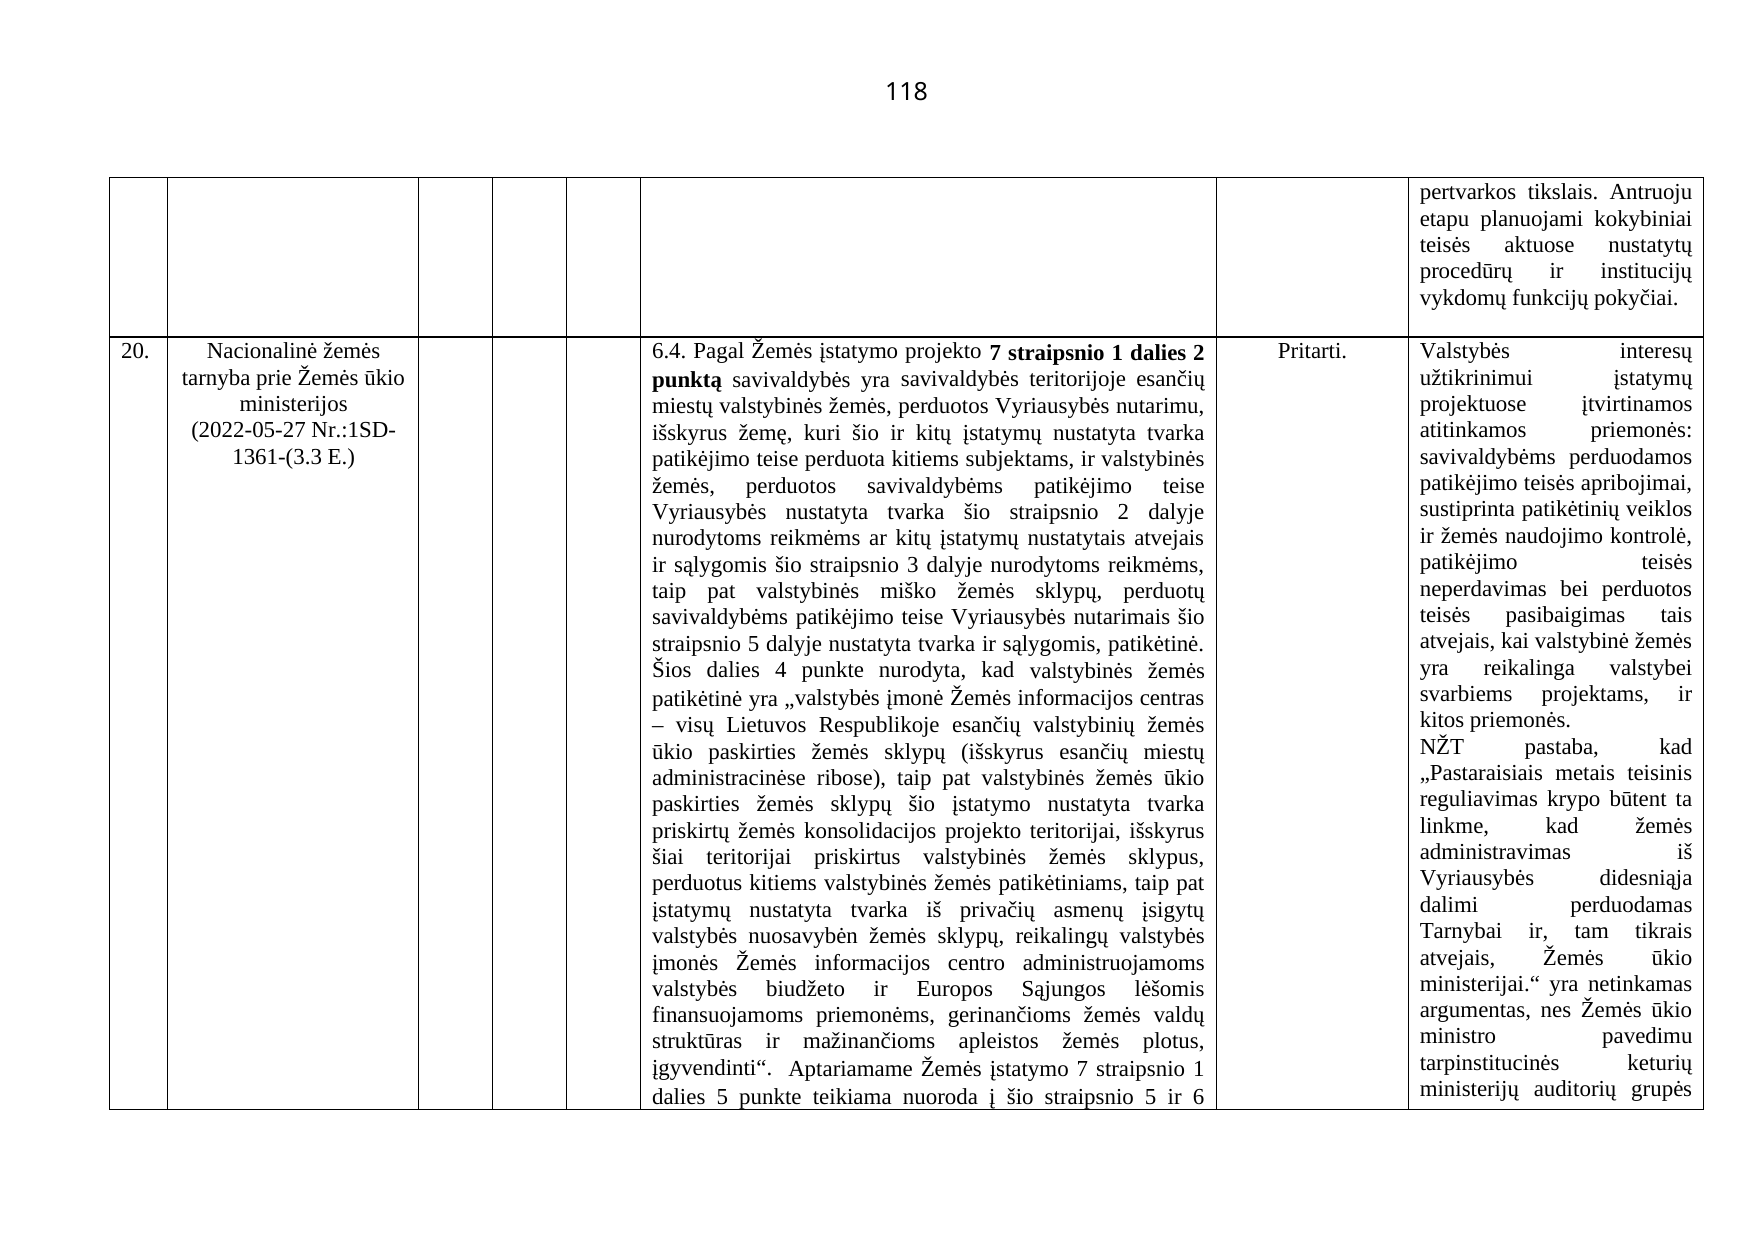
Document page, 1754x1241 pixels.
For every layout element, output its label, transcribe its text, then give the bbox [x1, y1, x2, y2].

table_cell Valstybės interesų užtikrinimui įstatymų projektuose įtvirtinamos atitinkamos priemonės: savivaldybėms perduodamos patikėjimo teisės apribojimai, sustiprinta patikėtinių veiklos ir žemės naudojimo kontrolė, patikėjimo teisės neperdavimas bei perduotos teisės pasibaigimas tais atvejais, kai valstybinė žemės yra reikalinga valstybei svarbiems projektams, ir kitos priemonės. NŽT pastaba, kad „Pastaraisiais metais teisinis reguliavimas krypo būtent ta linkme, kad žemės administravimas iš Vyriausybės didesniąja dalimi perduodamas Tarnybai ir, tam tikrais atvejais, Žemės ūkio ministerijai.“ yra netinkamas argumentas, nes Žemės ūkio ministro pavedimu tarpinstitucinės keturių ministerijų auditorių grupės [1409, 338, 1703, 1109]
table_cell pertvarkos tikslais. Antruoju etapu planuojami kokybiniai teisės aktuose nustatytų procedūrų ir institucijų vykdomų funkcijų pokyčiai. [1409, 178, 1703, 336]
table_cell [493, 178, 566, 336]
table_cell [419, 178, 492, 336]
table_cell 6.4. Pagal Žemės įstatymo projekto 7 straipsnio 1 dalies 2 punktą savivaldybės yra savivaldybės teritorijoje esančių miestų valstybinės žemės, perduotos Vyriausybės nutarimu, išskyrus žemę, kuri šio ir kitų įstatymų nustatyta tvarka patikėjimo teise perduota kitiems subjektams, ir valstybinės žemės, perduotos savivaldybėms patikėjimo teise Vyriausybės nustatyta tvarka šio straipsnio 2 dalyje nurodytoms reikmėms ar kitų įstatymų nustatytais atvejais ir sąlygomis šio straipsnio 3 dalyje nurodytoms reikmėms, taip pat valstybinės miško žemės sklypų, perduotų savivaldybėms patikėjimo teise Vyriausybės nutarimais šio straipsnio 5 dalyje nustatyta tvarka ir sąlygomis, patikėtinė. Šios dalies 4 punkte nurodyta, kad valstybinės žemės patikėtinė yra „valstybės įmonė Žemės informacijos centras – visų Lietuvos Respublikoje esančių valstybinių žemės ūkio paskirties žemės sklypų (išskyrus esančių miestų administracinėse ribose), taip pat valstybinės žemės ūkio paskirties žemės sklypų šio įstatymo nustatyta tvarka priskirtų žemės konsolidacijos projekto teritorijai, išskyrus šiai teritorijai priskirtus valstybinės žemės sklypus, perduotus kitiems valstybinės žemės patikėtiniams, taip pat įstatymų nustatyta tvarka iš privačių asmenų įsigytų valstybės nuosavybėn žemės sklypų, reikalingų valstybės įmonės Žemės informacijos centro administruojamoms valstybės biudžeto ir Europos Sąjungos lėšomis finansuojamoms priemonėms, gerinančioms žemės valdų struktūras ir mažinančioms apleistos žemės plotus, įgyvendinti“. Aptariamame Žemės įstatymo 7 straipsnio 1 dalies 5 punkte teikiama nuoroda į šio straipsnio 5 ir 6 [641, 338, 1216, 1109]
table_cell [641, 178, 1216, 336]
table_cell [1217, 178, 1408, 336]
table_cell [419, 338, 492, 1109]
table_cell [567, 178, 640, 336]
table_cell [493, 338, 566, 1109]
table_cell Pritarti. [1217, 338, 1408, 1109]
table_cell [567, 338, 640, 1109]
table_cell 20. [110, 338, 167, 1109]
table_cell [110, 178, 167, 336]
table_cell Nacionalinė žemės tarnyba prie Žemės ūkio ministerijos (2022-05-27 Nr.:1SD-1361-(3.3 E.) [168, 338, 418, 1109]
table_cell [168, 178, 418, 336]
